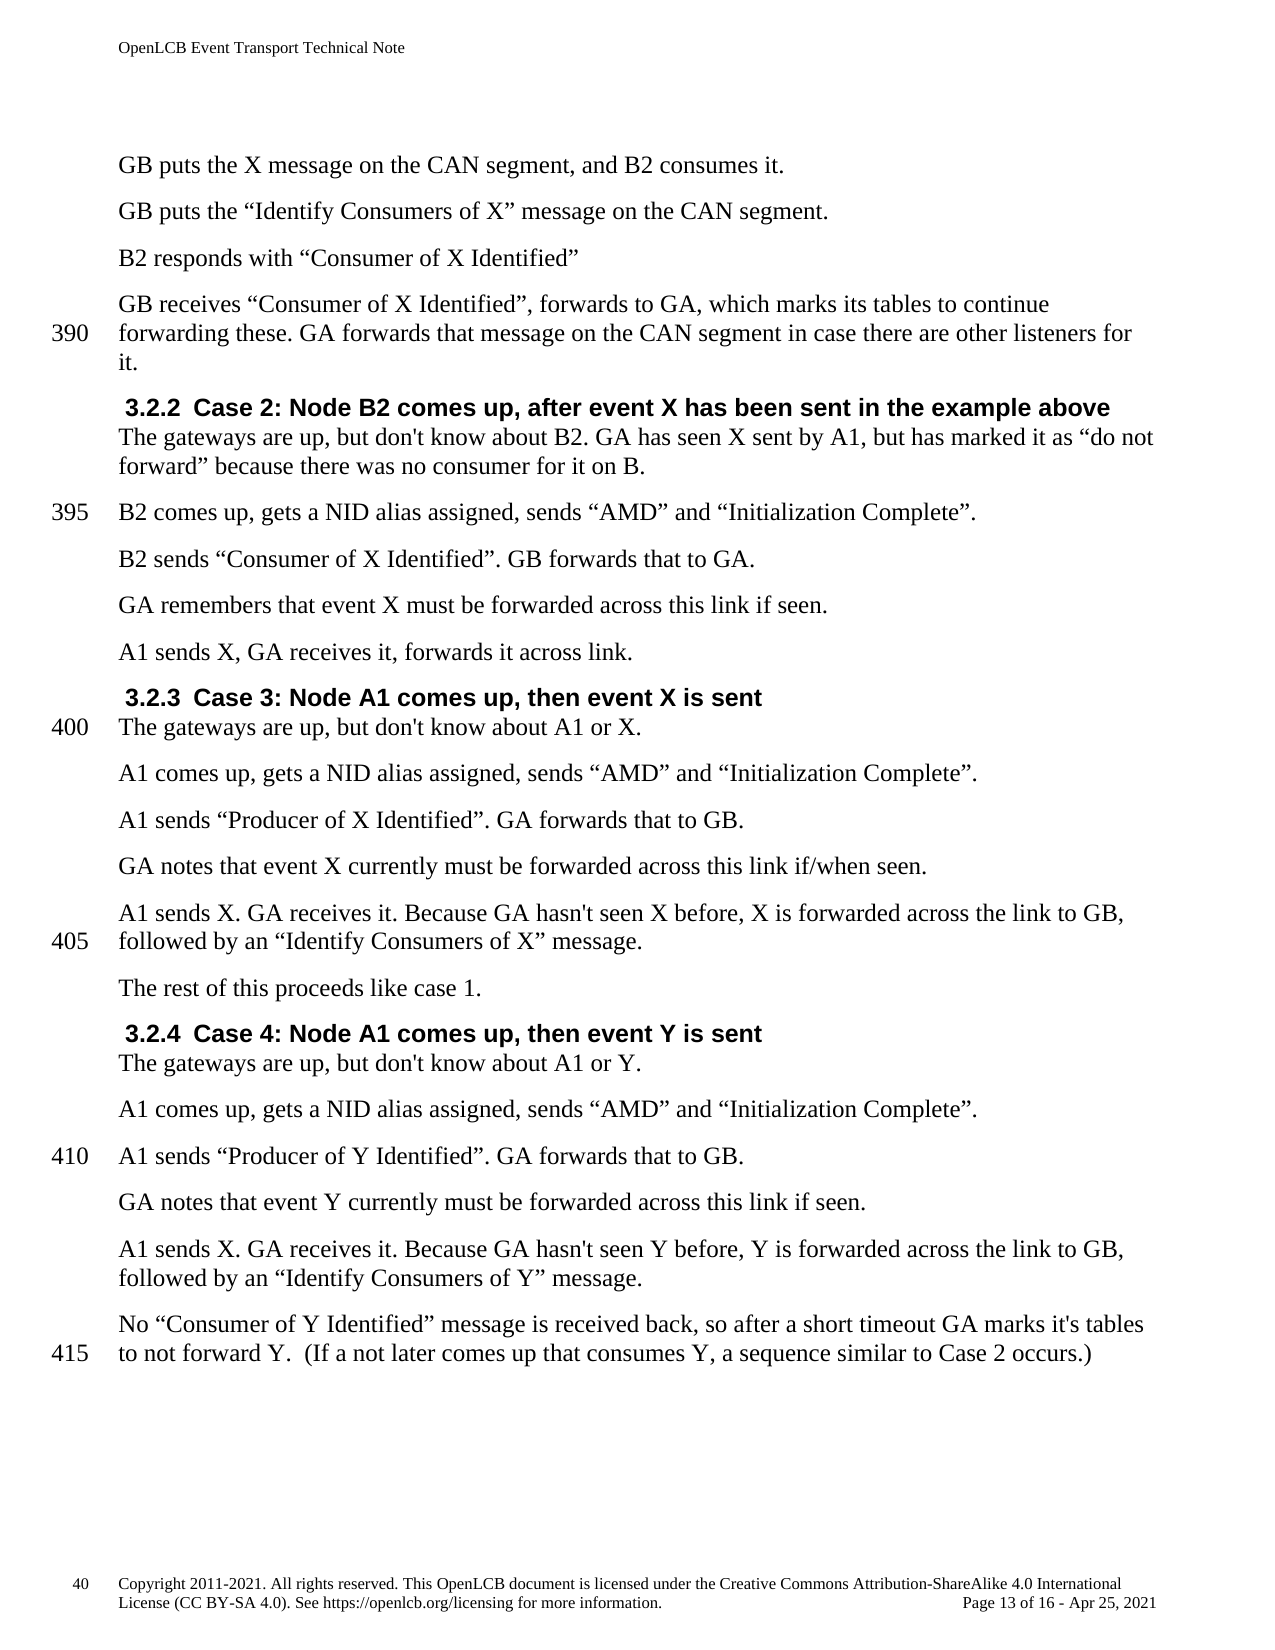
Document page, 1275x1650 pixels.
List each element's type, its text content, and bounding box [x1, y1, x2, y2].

text The gateways are up, but don't know about A1 or Y. [118, 1048, 1157, 1077]
text The gateways are up, but don't know about B2. GA has seen X sent by A1, but has marked it as “do not forward” because there was no consumer for it on B. [118, 422, 1157, 479]
text A1 comes up, gets a NID alias assigned, sends “AMD” and “Initialization Complete”. [118, 758, 1157, 787]
text A1 sends X, GA receives it, forwards it across link. [118, 637, 1157, 665]
subtitle Case 4: Node A1 comes up, then event Y is sent [118, 1019, 1157, 1048]
text A1 sends X. GA receives it. Because GA hasn't seen X before, X is forwarded across the link to GB, followed by an “Identify Consumers of X” message. [118, 898, 1157, 955]
subtitle Case 2: Node B2 comes up, after event X has been sent in the example above [118, 393, 1157, 422]
text B2 comes up, gets a NID alias assigned, sends “AMD” and “Initialization Complete”. [118, 497, 1157, 526]
text B2 responds with “Consumer of X Identified” [118, 243, 1157, 272]
text A1 comes up, gets a NID alias assigned, sends “AMD” and “Initialization Complete”. [118, 1094, 1157, 1123]
text GB puts the X message on the CAN segment, and B2 consumes it. [118, 150, 1157, 179]
text GB receives “Consumer of X Identified”, forwards to GA, which marks its tables to continue forwarding these. GA forwards that message on the CAN segment in case there are other listeners for it. [118, 289, 1157, 376]
text B2 sends “Consumer of X Identified”. GB forwards that to GA. [118, 544, 1157, 572]
text GA notes that event X currently must be forwarded across this link if/when seen. [118, 851, 1157, 880]
text No “Consumer of Y Identified” message is received back, so after a short timeout GA marks it's tables to not forward Y. (If a not later comes up that consumes Y, a sequence similar to Case 2 occurs.) [118, 1309, 1157, 1367]
text GA remembers that event X must be forwarded across this link if seen. [118, 590, 1157, 619]
text GA notes that event Y currently must be forwarded across this link if seen. [118, 1187, 1157, 1216]
text The gateways are up, but don't know about A1 or X. [118, 712, 1157, 741]
subtitle Case 3: Node A1 comes up, then event X is sent [118, 683, 1157, 712]
text A1 sends X. GA receives it. Because GA hasn't seen Y before, Y is forwarded across the link to GB, followed by an “Identify Consumers of Y” message. [118, 1234, 1157, 1291]
text The rest of this proceeds like case 1. [118, 973, 1157, 1002]
text A1 sends “Producer of Y Identified”. GA forwards that to GB. [118, 1141, 1157, 1170]
text GB puts the “Identify Consumers of X” message on the CAN segment. [118, 196, 1157, 225]
text A1 sends “Producer of X Identified”. GA forwards that to GB. [118, 805, 1157, 833]
